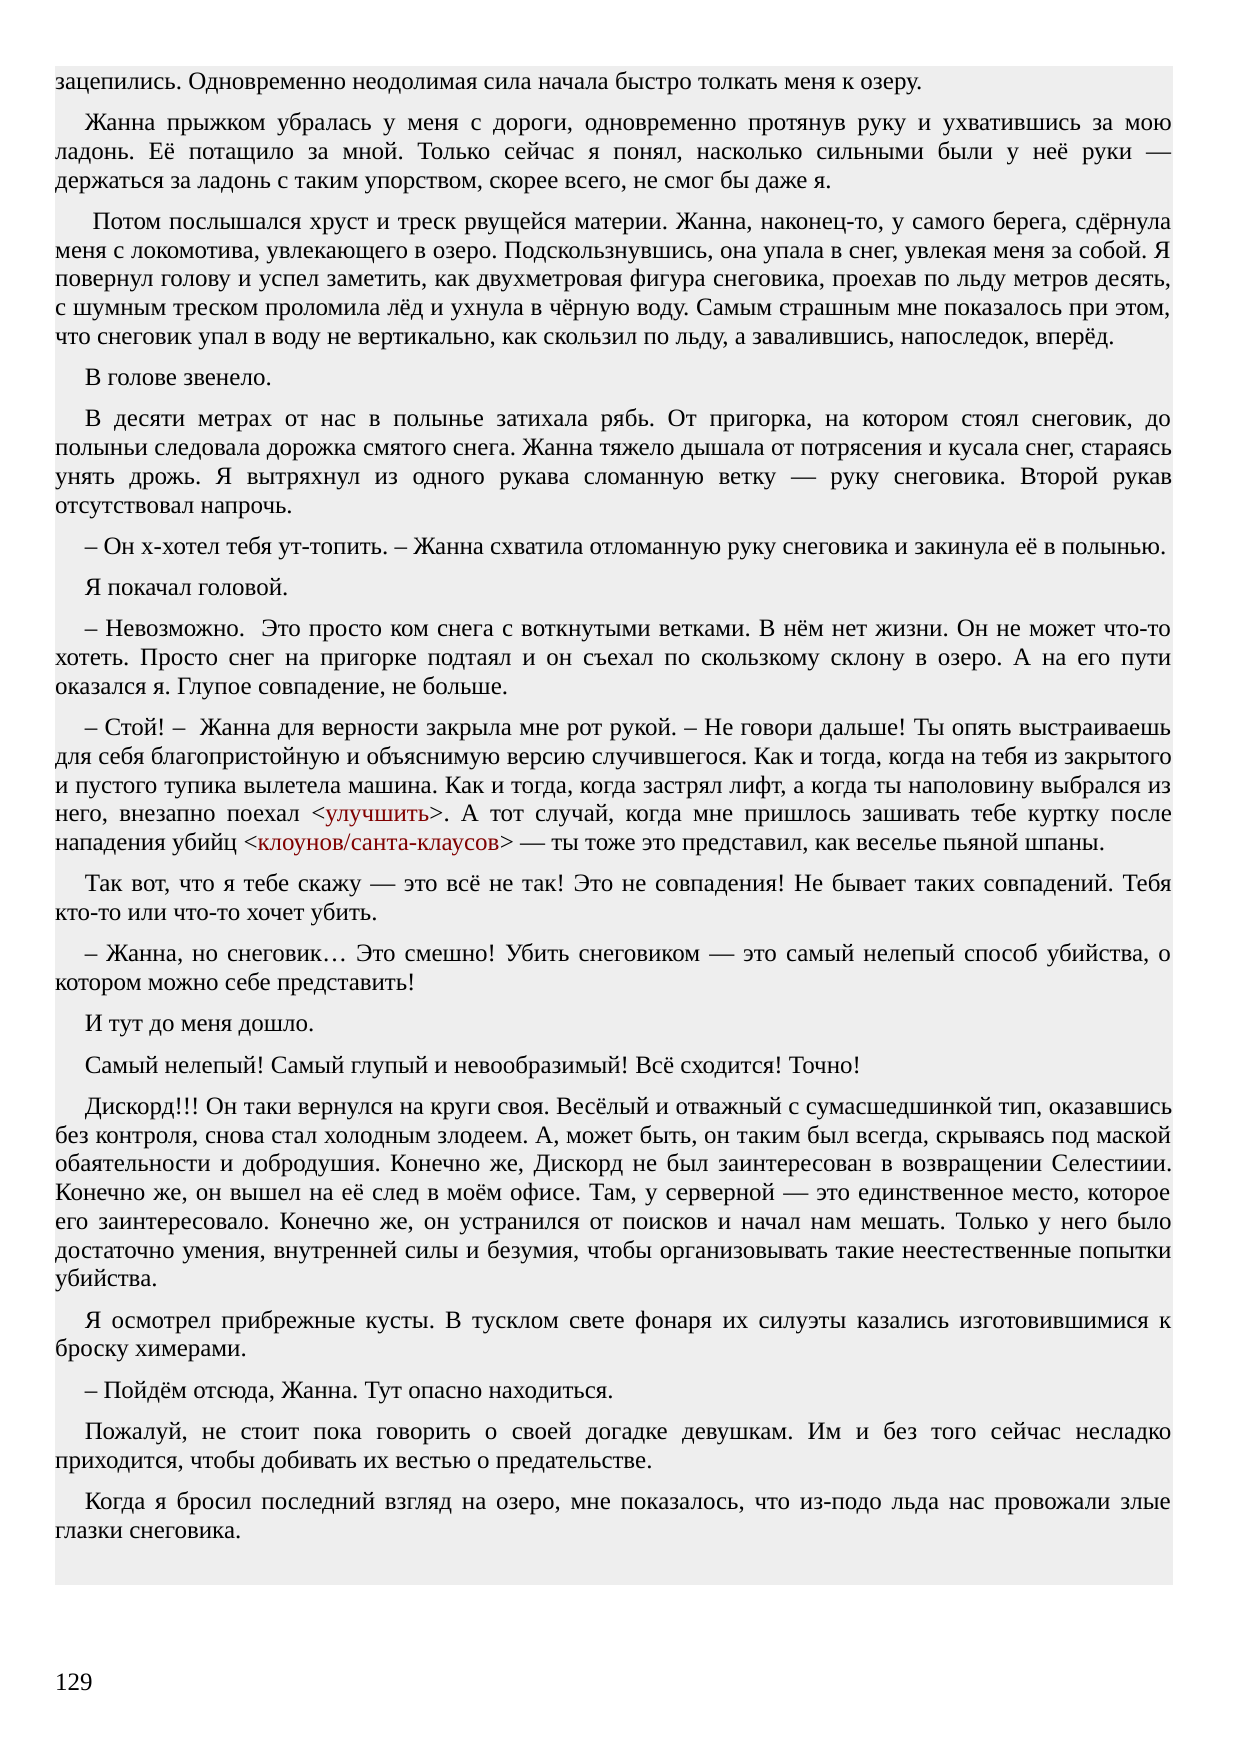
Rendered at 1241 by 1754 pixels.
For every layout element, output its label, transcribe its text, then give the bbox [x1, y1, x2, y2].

text Потом послышался хруст и треск рвущейся материи. Жанна, наконец-то, у самого берега, сдёрнула меня с локомотива, увлекающего в озеро. Подскользнувшись, она упала в снег, увлекая меня за собой. Я повернул голову и успел заметить, как двухметровая фигура снеговика, проехав по льду метров десять, с шумным треском проломила лёд и ухнула в чёрную воду. Самым страшным мне показалось при этом, что снеговик упал в воду не вертикально, как скользил по льду, а завалившись, напоследок, вперёд. [55, 206, 1173, 350]
text Я покачал головой. [55, 572, 1173, 601]
text – Он х-хотел тебя ут-топить. – Жанна схватила отломанную руку снеговика и закинула её в полынью. [55, 531, 1173, 560]
text – Пойдём отсюда, Жанна. Тут опасно находиться. [55, 1375, 1173, 1403]
text В голове звенело. [55, 362, 1173, 391]
text Дискорд!!! Он таки вернулся на круги своя. Весёлый и отважный с сумасшедшинкой тип, оказавшись без контроля, снова стал холодным злодеем. А, может быть, он таким был всегда, скрываясь под маской обаятельности и добродушия. Конечно же, Дискорд не был заинтересован в возвращении Селестиии. Конечно же, он вышел на её след в моём офисе. Там, у серверной — это единственное место, которое его заинтересовало. Конечно же, он устранился от поисков и начал нам мешать. Только у него было достаточно умения, внутренней силы и безумия, чтобы организовывать такие неестественные попытки убийства. [55, 1091, 1173, 1292]
text Самый нелепый! Самый глупый и невообразимый! Всё сходится! Точно! [55, 1050, 1173, 1078]
text Пожалуй, не стоит пока говорить о своей догадке девушкам. Им и без того сейчас несладко приходится, чтобы добивать их вестью о предательстве. [55, 1416, 1173, 1473]
text В десяти метрах от нас в полынье затихала рябь. От пригорка, на котором стоял снеговик, до полыньи следовала дорожка смятого снега. Жанна тяжело дышала от потрясения и кусала снег, стараясь унять дрожь. Я вытряхнул из одного рукава сломанную ветку — руку снеговика. Второй рукав отсутствовал напрочь. [55, 403, 1173, 518]
text – Жанна, но снеговик… Это смешно! Убить снеговиком — это самый нелепый способ убийства, о котором можно себе представить! [55, 938, 1173, 996]
text И тут до меня дошло. [55, 1008, 1173, 1037]
text Когда я бросил последний взгляд на озеро, мне показалось, что из-подо льда нас провожали злые глазки снеговика. [55, 1486, 1173, 1543]
text – Невозможно. Это просто ком снега с воткнутыми ветками. В нём нет жизни. Он не может что-то хотеть. Просто снег на пригорке подтаял и он съехал по скользкому склону в озеро. А на его пути оказался я. Глупое совпадение, не больше. [55, 613, 1173, 700]
text Жанна прыжком убралась у меня с дороги, одновременно протянув руку и ухватившись за мою ладонь. Её потащило за мной. Только сейчас я понял, насколько сильными были у неё руки — держаться за ладонь с таким упорством, скорее всего, не смог бы даже я. [55, 107, 1173, 193]
text Так вот, что я тебе скажу — это всё не так! Это не совпадения! Не бывает таких совпадений. Тебя кто-то или что-то хочет убить. [55, 868, 1173, 926]
text – Стой! – Жанна для верности закрыла мне рот рукой. – Не говори дальше! Ты опять выстраиваешь для себя благопристойную и объяснимую версию случившегося. Как и тогда, когда на тебя из закрытого и пустого тупика вылетела машина. Как и тогда, когда застрял лифт, а когда ты наполовину выбрался из него, внезапно поехал <улучшить>. А тот случай, когда мне пришлось зашивать тебе куртку после нападения убийц <клоунов/санта-клаусов> — ты тоже это представил, как веселье пьяной шпаны. [55, 712, 1173, 856]
text Я осмотрел прибрежные кусты. В тусклом свете фонаря их силуэты казались изготовившимися к броску химерами. [55, 1305, 1173, 1362]
text зацепились. Одновременно неодолимая сила начала быстро толкать меня к озеру. [55, 66, 1173, 95]
